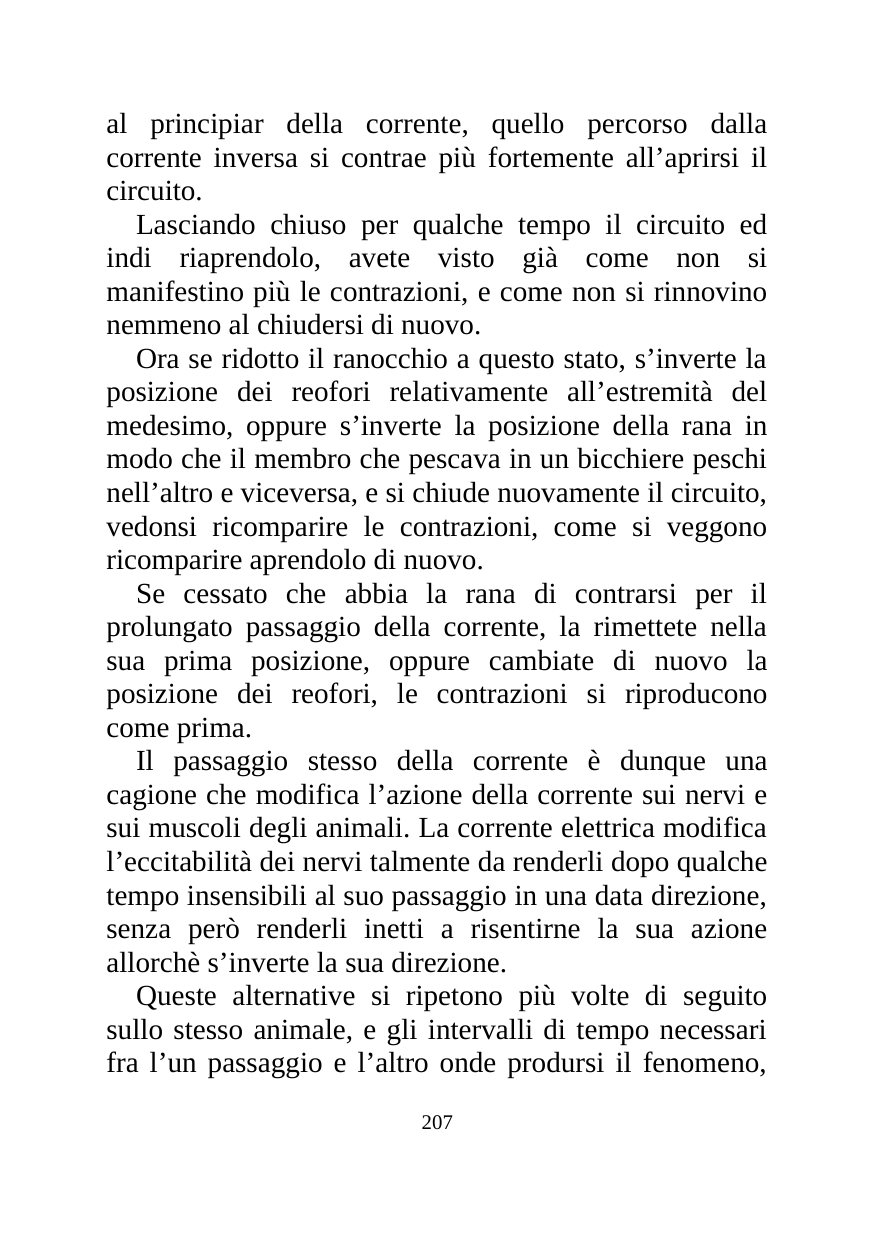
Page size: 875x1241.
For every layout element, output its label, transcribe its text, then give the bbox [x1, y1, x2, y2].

text Se cessato che abbia la rana di contrarsi per il prolungato passaggio della corrente, la rimettete nella sua prima posizione, oppure cambiate di nuovo la posizione dei reofori, le contrazioni si riproducono come prima. [106, 576, 768, 743]
text Queste alternative si ripetono più volte di seguito sullo stesso animale, e gli intervalli di tempo necessari fra l’un passaggio e l’altro onde prodursi il fenomeno, [106, 978, 768, 1079]
text Il passaggio stesso della corrente è dunque una cagione che modifica l’azione della corrente sui nervi e sui muscoli degli animali. La corrente elettrica modifica l’eccitabilità dei nervi talmente da renderli dopo qualche tempo insensibili al suo passaggio in una data direzione, senza però renderli inetti a risentirne la sua azione allorchè s’inverte la sua direzione. [106, 743, 768, 978]
text al principiar della corrente, quello percorso dalla corrente inversa si contrae più fortemente all’aprirsi il circuito. [106, 106, 768, 207]
text Lasciando chiuso per qualche tempo il circuito ed indi riaprendolo, avete visto già come non si manifestino più le contrazioni, e come non si rinnovino nemmeno al chiudersi di nuovo. [106, 207, 768, 341]
text Ora se ridotto il ranocchio a questo stato, s’inverte la posizione dei reofori relativamente all’estremità del medesimo, oppure s’inverte la posizione della rana in modo che il membro che pescava in un bicchiere peschi nell’altro e viceversa, e si chiude nuovamente il circuito, vedonsi ricomparire le contrazioni, come si veggono ricomparire aprendolo di nuovo. [106, 341, 768, 576]
